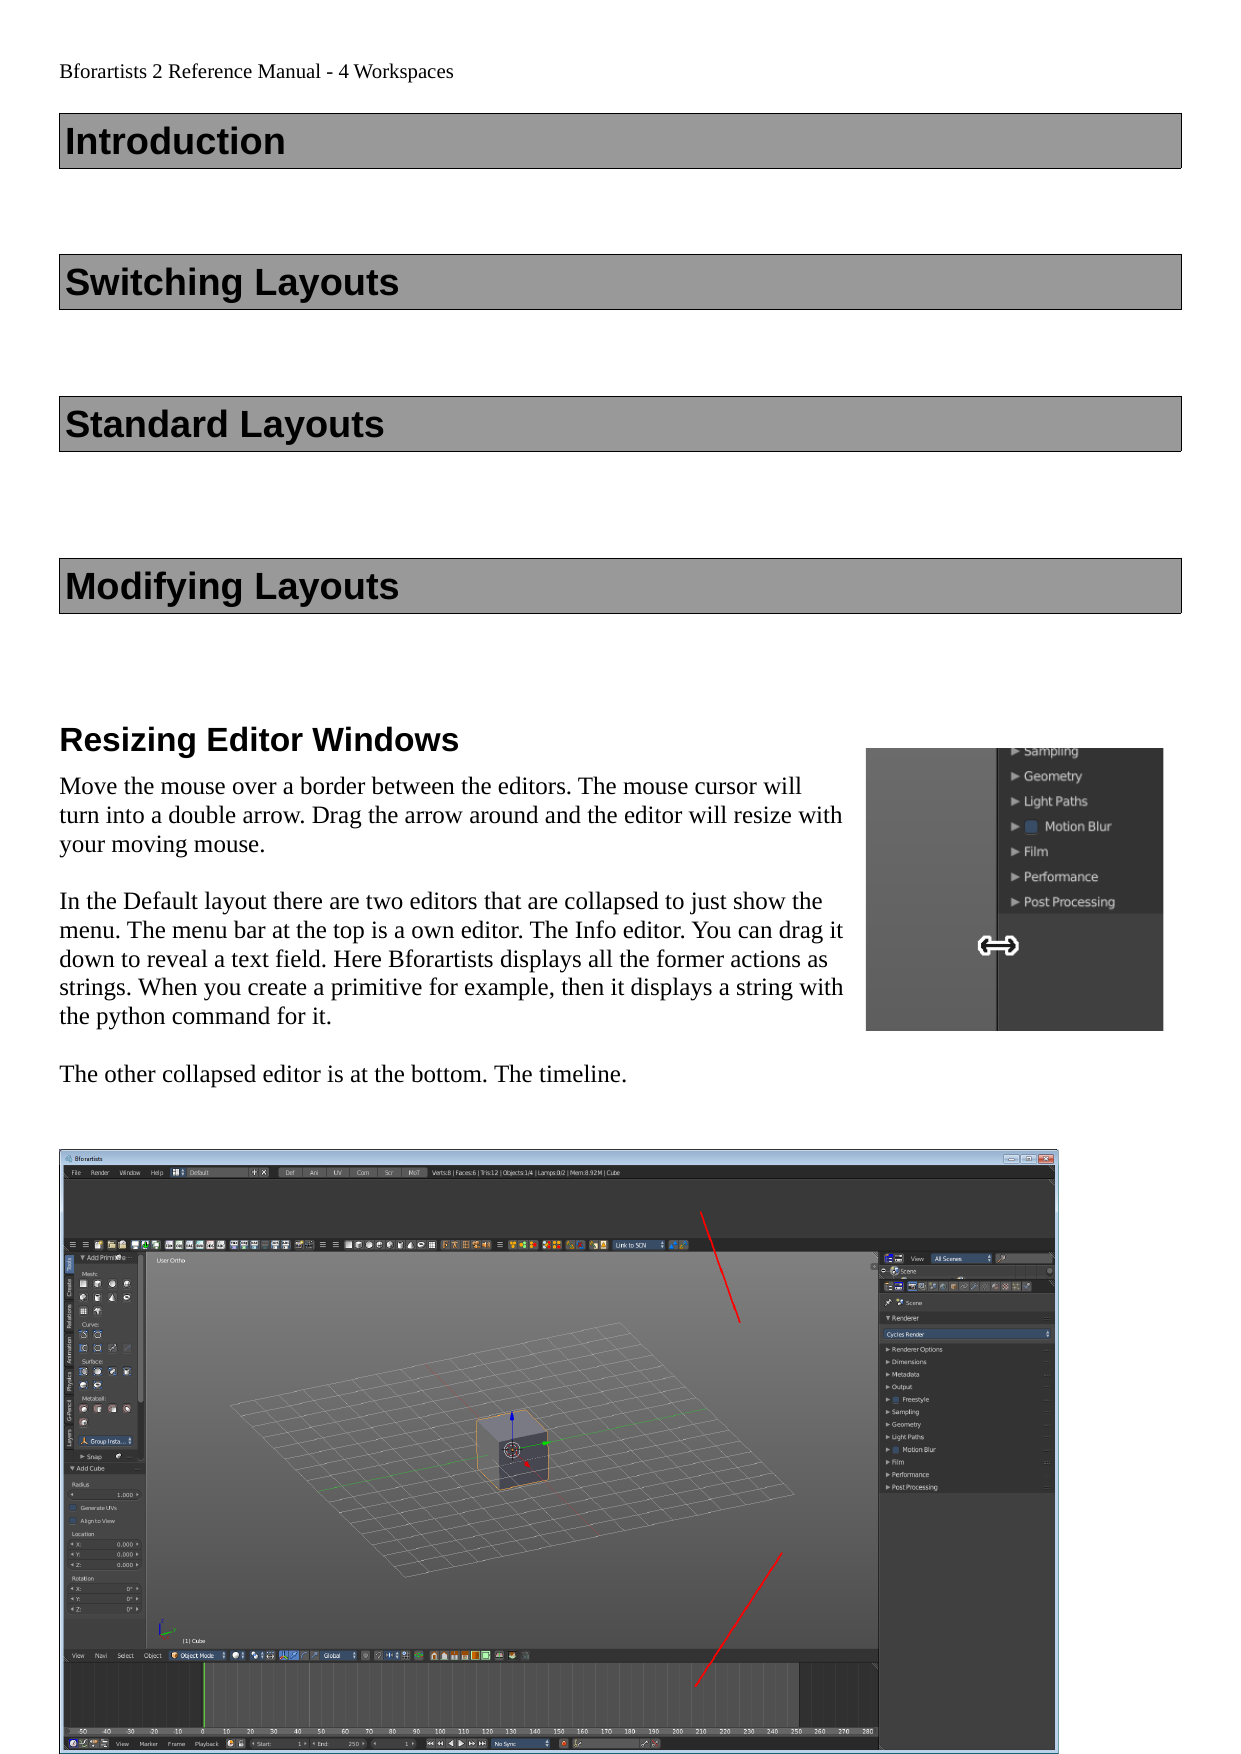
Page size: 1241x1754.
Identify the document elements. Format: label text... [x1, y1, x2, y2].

text Move the mouse over a border between the editors. The mouse cursor will turn into a double arrow. Drag the arrow around and the editor will resize with your moving mouse. [59, 771, 865, 857]
table_header Modifying Layouts [60, 559, 1181, 613]
table_header Introduction [60, 114, 1181, 168]
text The other collapsed editor is at the bottom. The timeline. [59, 1059, 1181, 1087]
table_header Switching Layouts [60, 255, 1181, 309]
picture [59, 1149, 1059, 1754]
table_header Standard Layouts [60, 397, 1181, 451]
picture [865, 748, 1164, 1031]
text In the Default layout there are two editors that are collapsed to just show the menu. The menu bar at the top is a own editor. The Info editor. You can drag it down to reveal a text field. Here Bforartists displays all the former actions as strings. When you create a primitive for example, then it displays a string with the python command for it. [59, 886, 865, 1030]
subtitle Resizing Editor Windows [59, 720, 1181, 759]
